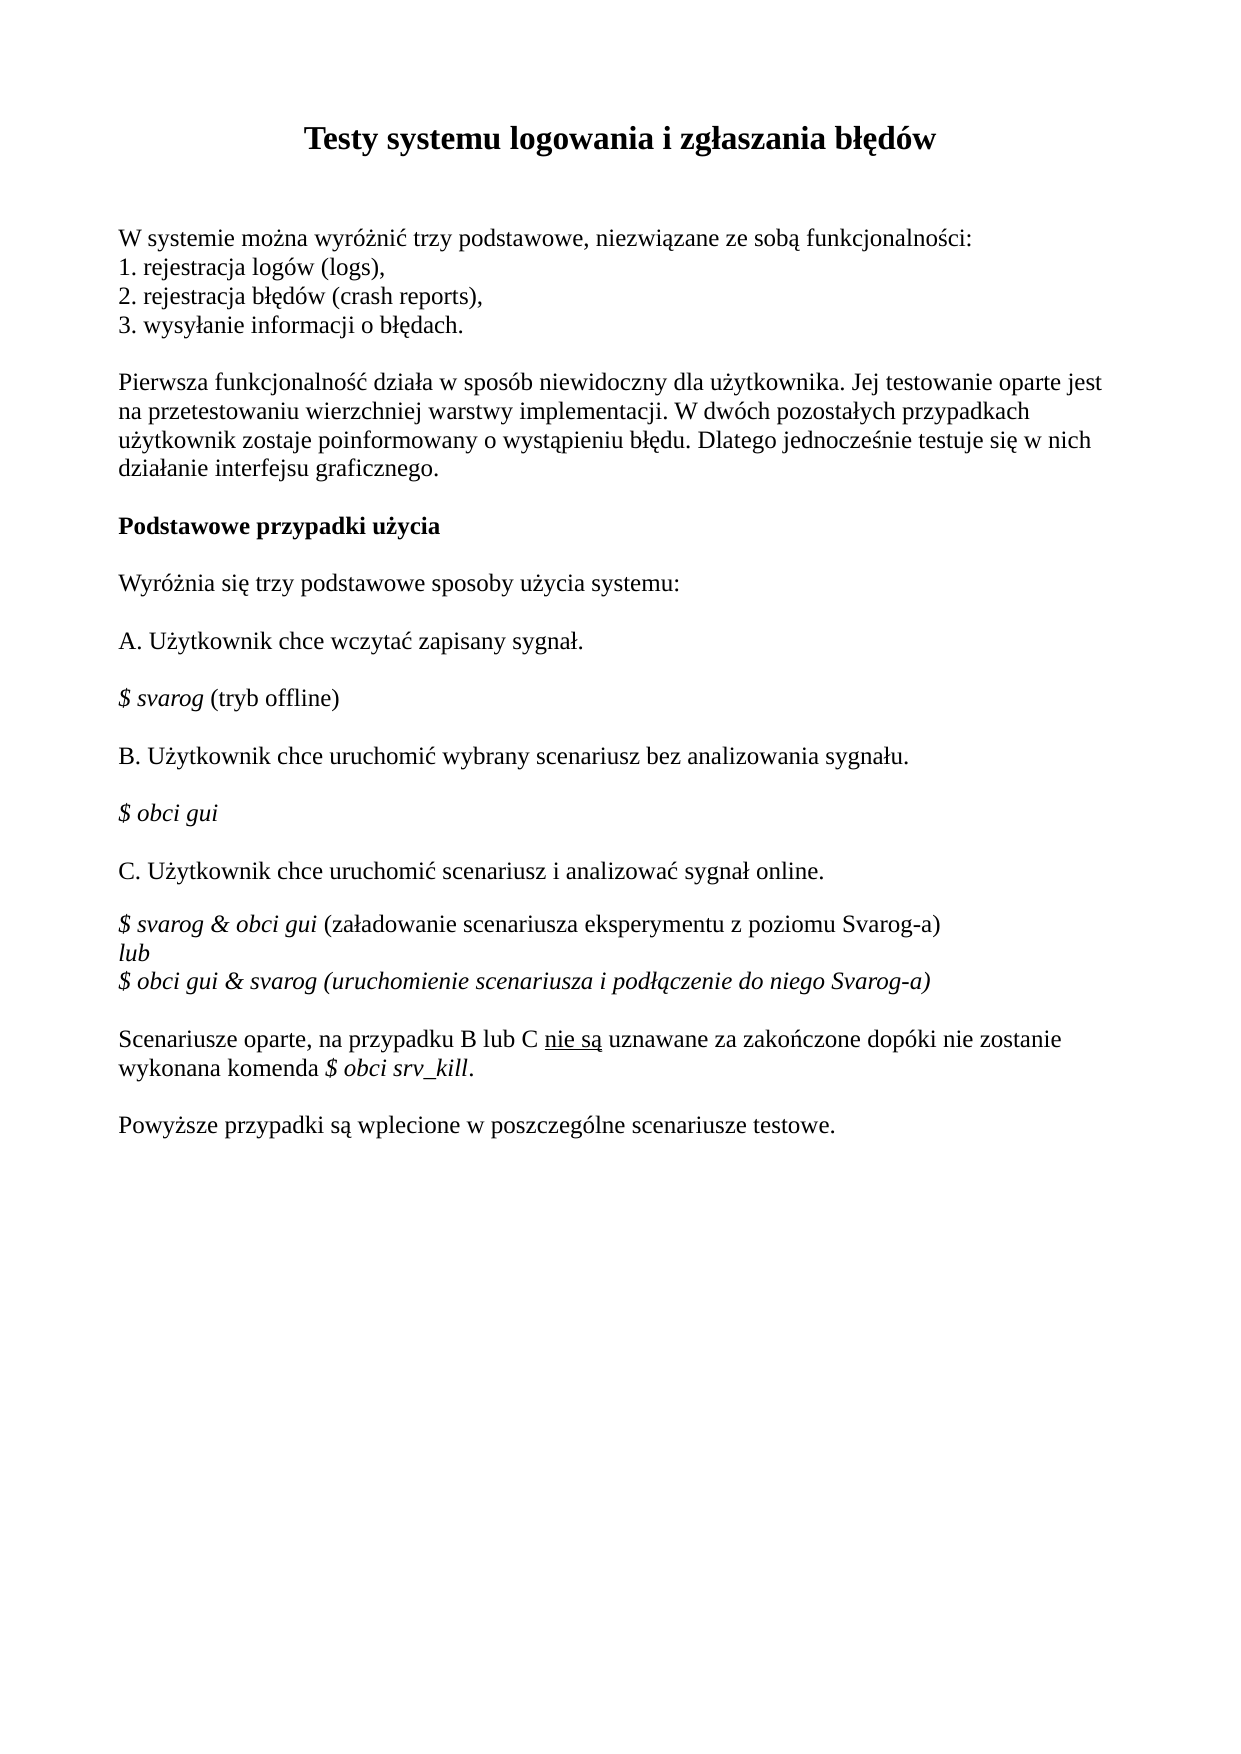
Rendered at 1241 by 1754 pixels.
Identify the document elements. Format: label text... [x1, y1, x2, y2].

text Wyróżnia się trzy podstawowe sposoby użycia systemu: [118, 568, 1122, 597]
text 2. rejestracja błędów (crash reports), [118, 281, 1122, 310]
text $ obci gui [118, 798, 1122, 827]
text Powyższe przypadki są wplecione w poszczególne scenariusze testowe. [118, 1110, 1122, 1139]
text W systemie można wyróżnić trzy podstawowe, niezwiązane ze sobą funkcjonalności: [118, 223, 1122, 252]
text Scenariusze oparte, na przypadku B lub C nie są uznawane za zakończone dopóki nie zostanie wykonana komenda $ obci srv_kill. [118, 1024, 1122, 1081]
text $ svarog (tryb offline) [118, 683, 1122, 712]
text A. Użytkownik chce wczytać zapisany sygnał. [118, 626, 1122, 655]
text C. Użytkownik chce uruchomić scenariusz i analizować sygnał online. [118, 856, 1122, 885]
text Pierwsza funkcjonalność działa w sposób niewidoczny dla użytkownika. Jej testowanie oparte jest na przetestowaniu wierzchniej warstwy implementacji. W dwóch pozostałych przypadkach użytkownik zostaje poinformowany o wystąpieniu błędu. Dlatego jednocześnie testuje się w nich działanie interfejsu graficznego. [118, 367, 1122, 482]
text B. Użytkownik chce uruchomić wybrany scenariusz bez analizowania sygnału. [118, 741, 1122, 770]
text 1. rejestracja logów (logs), [118, 252, 1122, 281]
text Podstawowe przypadki użycia [118, 511, 1122, 540]
text $ svarog & obci gui (załadowanie scenariusza eksperymentu z poziomu Svarog-a) [118, 909, 1122, 938]
text Testy systemu logowania i zgłaszania błędów [118, 118, 1122, 156]
text lub [118, 938, 1122, 966]
text $ obci gui & svarog (uruchomienie scenariusza i podłączenie do niego Svarog-a) [118, 966, 1122, 995]
text 3. wysyłanie informacji o błędach. [118, 310, 1122, 338]
